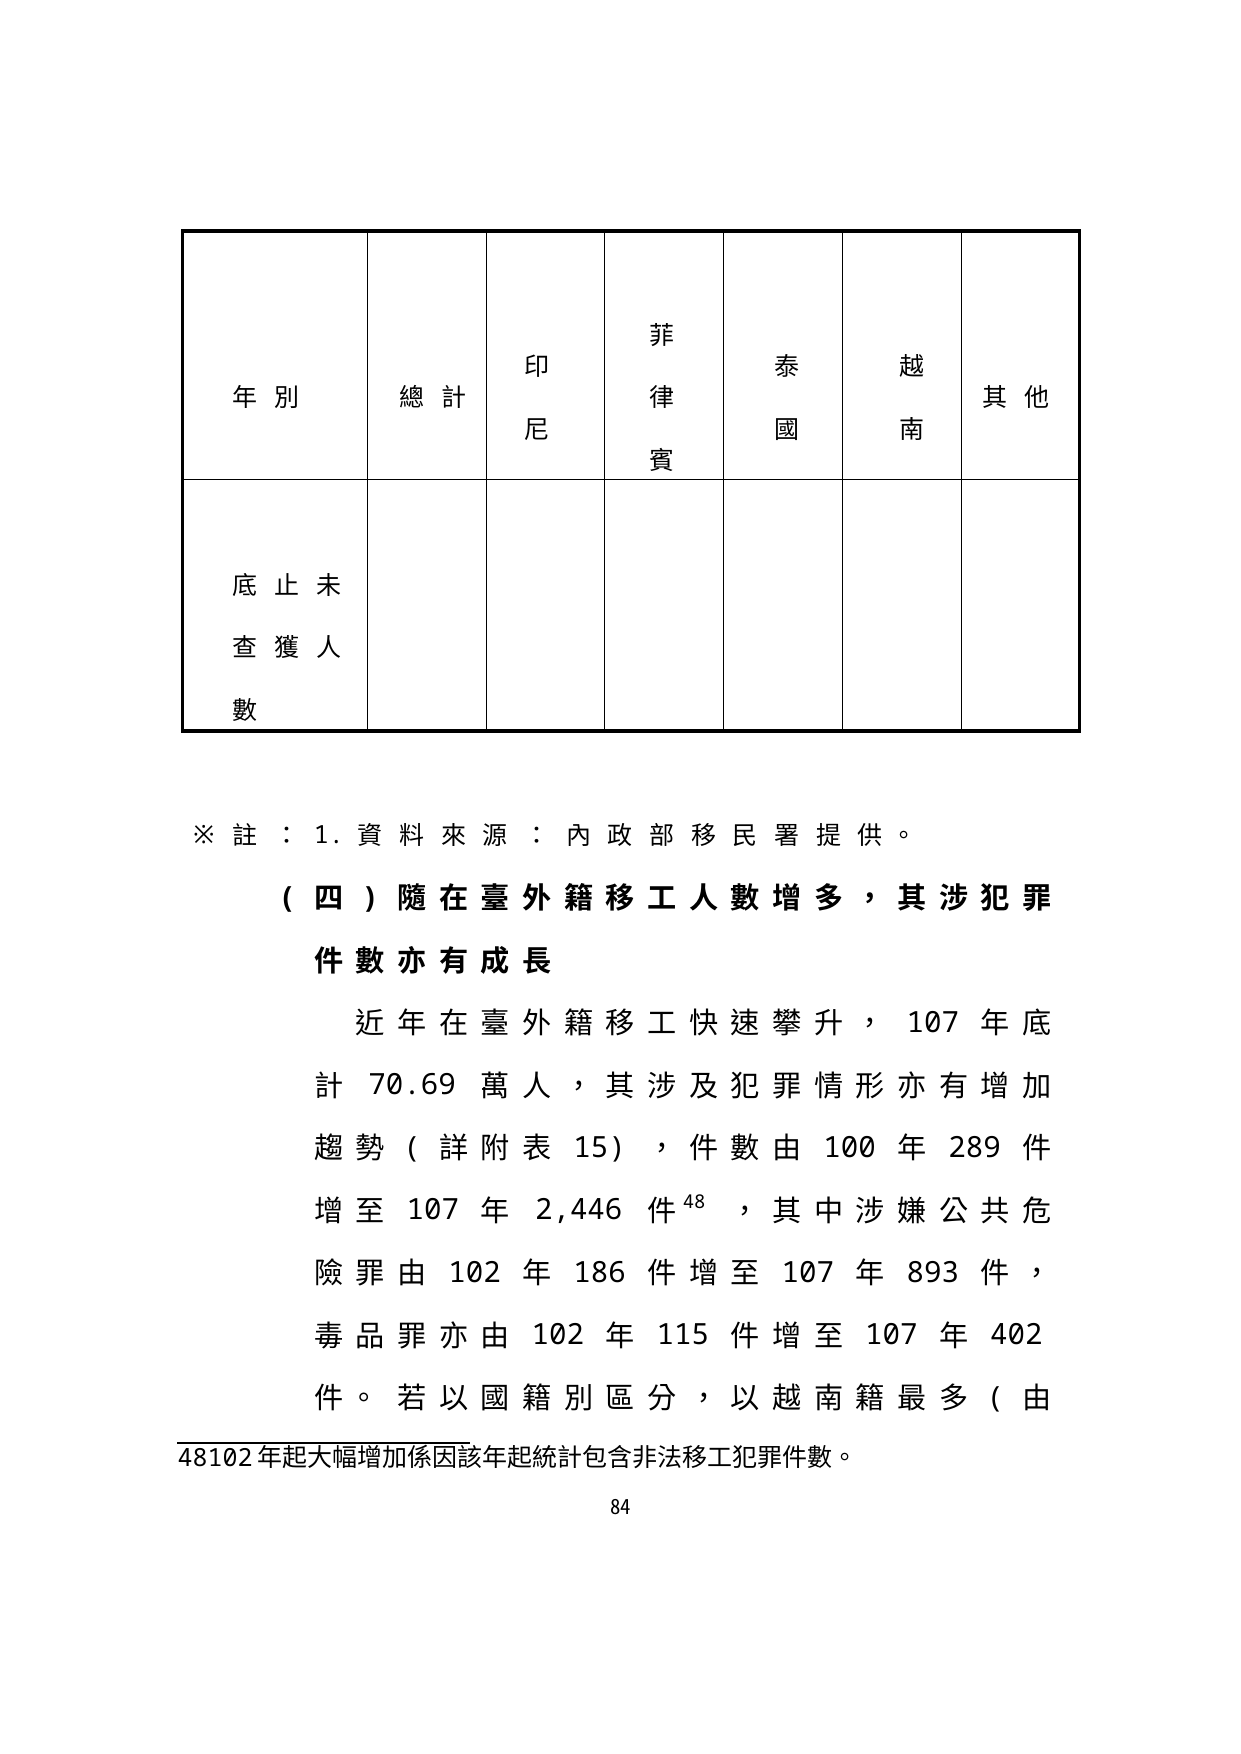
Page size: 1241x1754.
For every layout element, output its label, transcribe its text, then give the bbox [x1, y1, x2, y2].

table_header 總計 [368, 233, 486, 479]
table_cell [724, 480, 842, 729]
table_cell [962, 480, 1078, 729]
table_header 越南 [843, 233, 961, 479]
text 102年起大幅增加係因該年起統計包含非法移工犯罪件數。 [177, 1443, 1063, 1473]
table_cell [368, 480, 486, 729]
table_cell [487, 480, 604, 729]
text 近年在臺外籍移工快速攀升，107年底計70.69萬人，其涉及犯罪情形亦有增加趨勢(詳附表15)，件數由100年289件增至107年2,446件，其中涉嫌公共危險罪由102年186件增至107年893件，毒品罪亦由102年115件增至107年402件。若以國籍別區分，以越南籍最多(由 [271, 979, 1058, 1417]
table_header 年別 [184, 233, 367, 479]
table_header 其他 [962, 233, 1078, 479]
table_header 菲律賓 [605, 233, 723, 479]
table_header 印尼 [487, 233, 604, 479]
table_cell [605, 480, 723, 729]
table_header 泰國 [724, 233, 842, 479]
table_cell 底止未查獲人數 [184, 480, 367, 729]
table_cell [843, 480, 961, 729]
text (四)隨在臺外籍移工人數增多，其涉犯罪件數亦有成長 [242, 854, 1058, 979]
text ※註：1.資料來源：內政部移民署提供。 [183, 792, 1058, 854]
